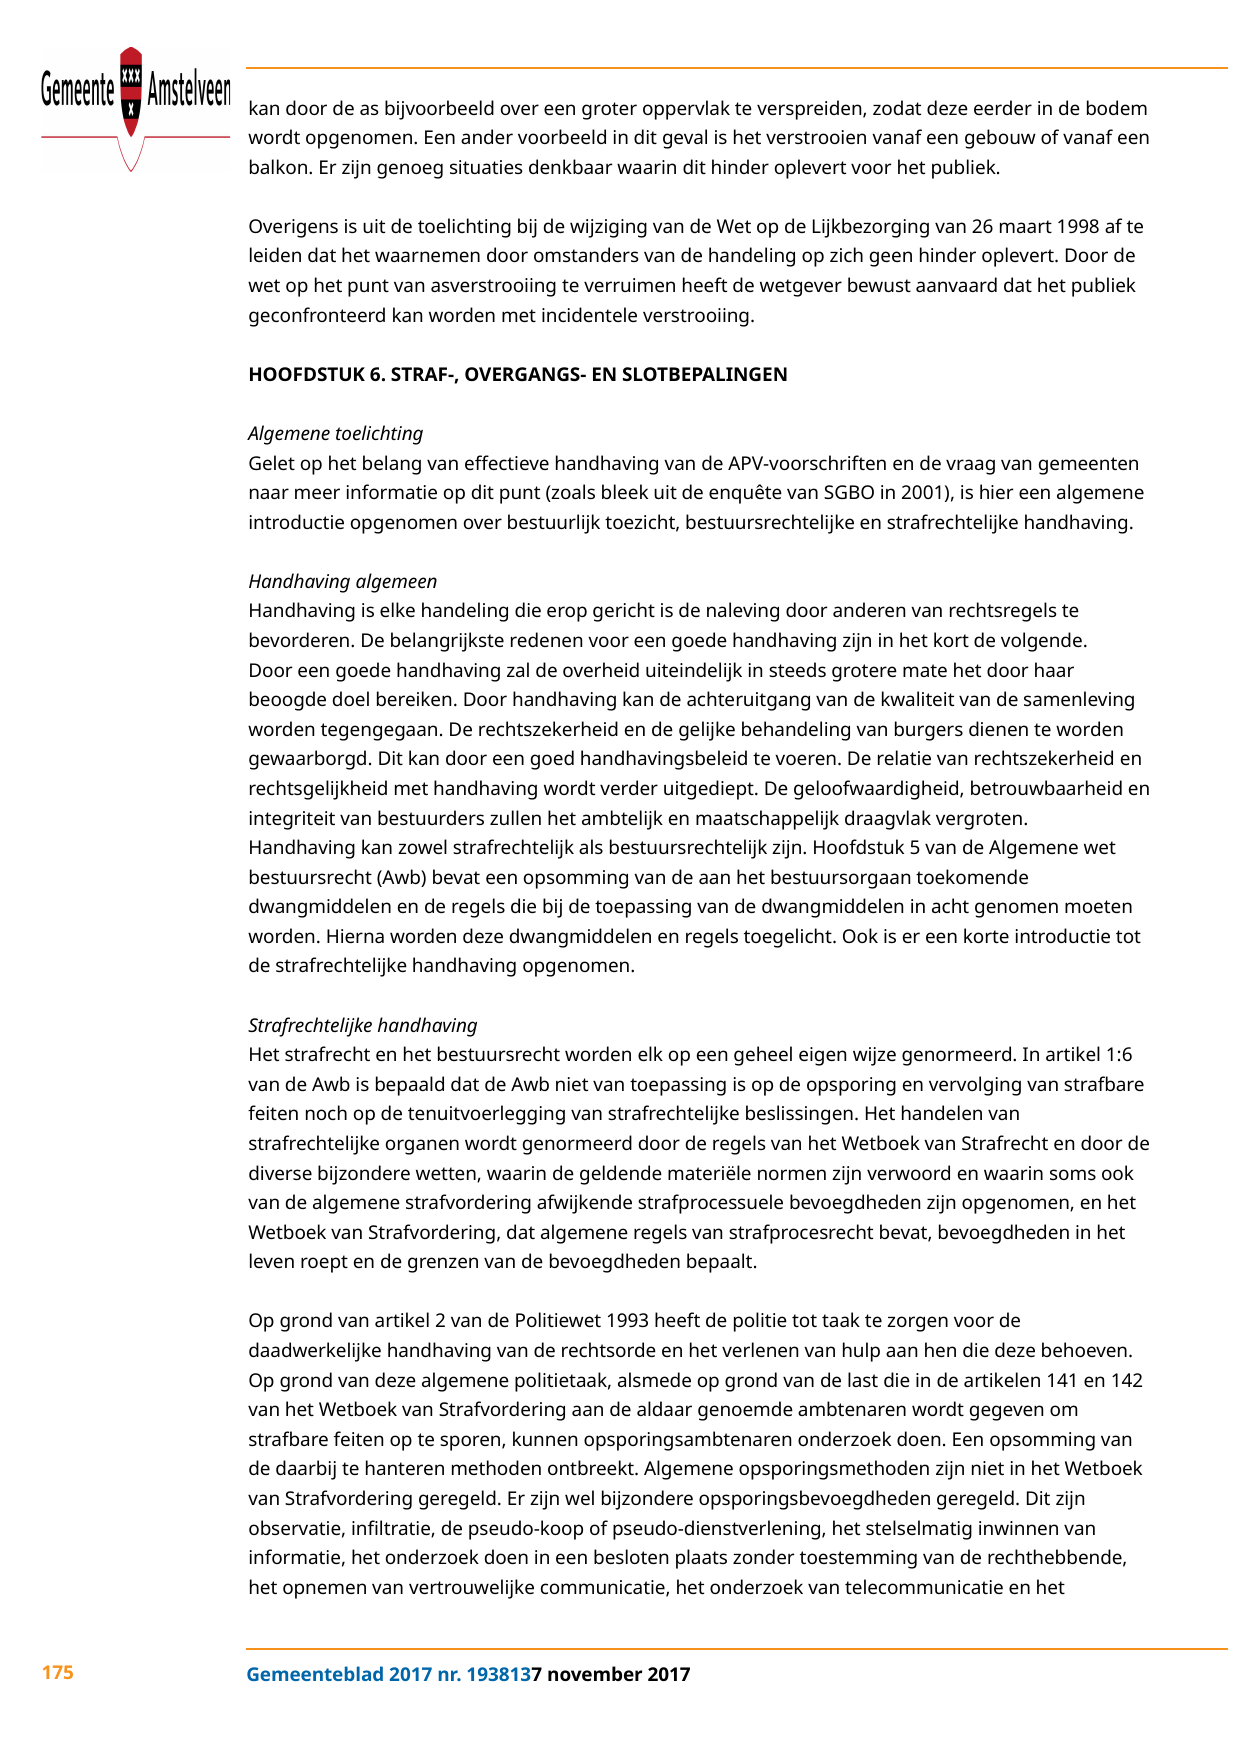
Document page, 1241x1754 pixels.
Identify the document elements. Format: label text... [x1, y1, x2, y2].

text Handhaving is elke handeling die erop gericht is de naleving door anderen van rechtsregels te bevorderen. De belangrijkste redenen voor een goede handhaving zijn in het kort de volgende. [248, 598, 1152, 653]
text Handhaving kan zowel strafrechtelijk als bestuursrechtelijk zijn. Hoofdstuk 5 van de Algemene wet bestuursrecht (Awb) bevat een opsomming van de aan het bestuursorgaan toekomende dwangmiddelen en de regels die bij de toepassing van de dwangmiddelen in acht genomen moeten worden. Hierna worden deze dwangmiddelen en regels toegelicht. Ook is er een korte introductie tot de strafrechtelijke handhaving opgenomen. [248, 834, 1152, 978]
picture [41, 47, 231, 172]
text Handhaving algemeen [248, 568, 1152, 594]
text Door een goede handhaving zal de overheid uiteindelijk in steeds grotere mate het door haar beoogde doel bereiken. Door handhaving kan de achteruitgang van de kwaliteit van de samenleving worden tegengegaan. De rechtszekerheid en de gelijke behandeling van burgers dienen te worden gewaarborgd. Dit kan door een goed handhavingsbeleid te voeren. De relatie van rechtszekerheid en rechtsgelijkheid met handhaving wordt verder uitgediept. De geloofwaardigheid, betrouwbaarheid en integriteit van bestuurders zullen het ambtelijk en maatschappelijk draagvlak vergroten. [248, 657, 1152, 831]
text Overigens is uit de toelichting bij de wijziging van de Wet op de Lijkbezorging van 26 maart 1998 af te leiden dat het waarnemen door omstanders van de handeling op zich geen hinder oplevert. Door de wet op het punt van asverstrooiing te verruimen heeft de wetgever bewust aanvaard dat het publiek geconfronteerd kan worden met incidentele verstrooiing. [248, 213, 1152, 328]
text Op grond van artikel 2 van de Politiewet 1993 heeft de politie tot taak te zorgen voor de daadwerkelijke handhaving van de rechtsorde en het verlenen van hulp aan hen die deze behoeven. Op grond van deze algemene politietaak, alsmede op grond van de last die in de artikelen 141 en 142 van het Wetboek van Strafvordering aan de aldaar genoemde ambtenaren wordt gegeven om strafbare feiten op te sporen, kunnen opsporingsambtenaren onderzoek doen. Een opsomming van de daarbij te hanteren methoden ontbreekt. Algemene opsporingsmethoden zijn niet in het Wetboek van Strafvordering geregeld. Er zijn wel bijzondere opsporingsbevoegdheden geregeld. Dit zijn observatie, infiltratie, de pseudo-koop of pseudo-dienstverlening, het stelselmatig inwinnen van informatie, het onderzoek doen in een besloten plaats zonder toestemming van de rechthebbende, het opnemen van vertrouwelijke communicatie, het onderzoek van telecommunicatie en het [248, 1308, 1152, 1600]
text Gelet op het belang van effectieve handhaving van de APV-voorschriften en de vraag van gemeenten naar meer informatie op dit punt (zoals bleek uit de enquête van SGBO in 2001), is hier een algemene introductie opgenomen over bestuurlijk toezicht, bestuursrechtelijke en strafrechtelijke handhaving. [248, 450, 1152, 535]
text HOOFDSTUK 6. STRAF-, OVERGANGS- EN SLOTBEPALINGEN [248, 361, 1152, 387]
text Algemene toelichting [248, 420, 1152, 446]
text kan door de as bijvoorbeeld over een groter oppervlak te verspreiden, zodat deze eerder in de bodem wordt opgenomen. Een ander voorbeeld in dit geval is het verstrooien vanaf een gebouw of vanaf een balkon. Er zijn genoeg situaties denkbaar waarin dit hinder oplevert voor het publiek. [248, 95, 1152, 180]
text Het strafrecht en het bestuursrecht worden elk op een geheel eigen wijze genormeerd. In artikel 1:6 van de Awb is bepaald dat de Awb niet van toepassing is op de opsporing en vervolging van strafbare feiten noch op de tenuitvoerlegging van strafrechtelijke beslissingen. Het handelen van strafrechtelijke organen wordt genormeerd door de regels van het Wetboek van Strafrecht en door de diverse bijzondere wetten, waarin de geldende materiële normen zijn verwoord en waarin soms ook van de algemene strafvordering afwijkende strafprocessuele bevoegdheden zijn opgenomen, en het Wetboek van Strafvordering, dat algemene regels van strafprocesrecht bevat, bevoegdheden in het leven roept en de grenzen van de bevoegdheden bepaalt. [248, 1041, 1152, 1274]
text Strafrechtelijke handhaving [248, 1012, 1152, 1038]
